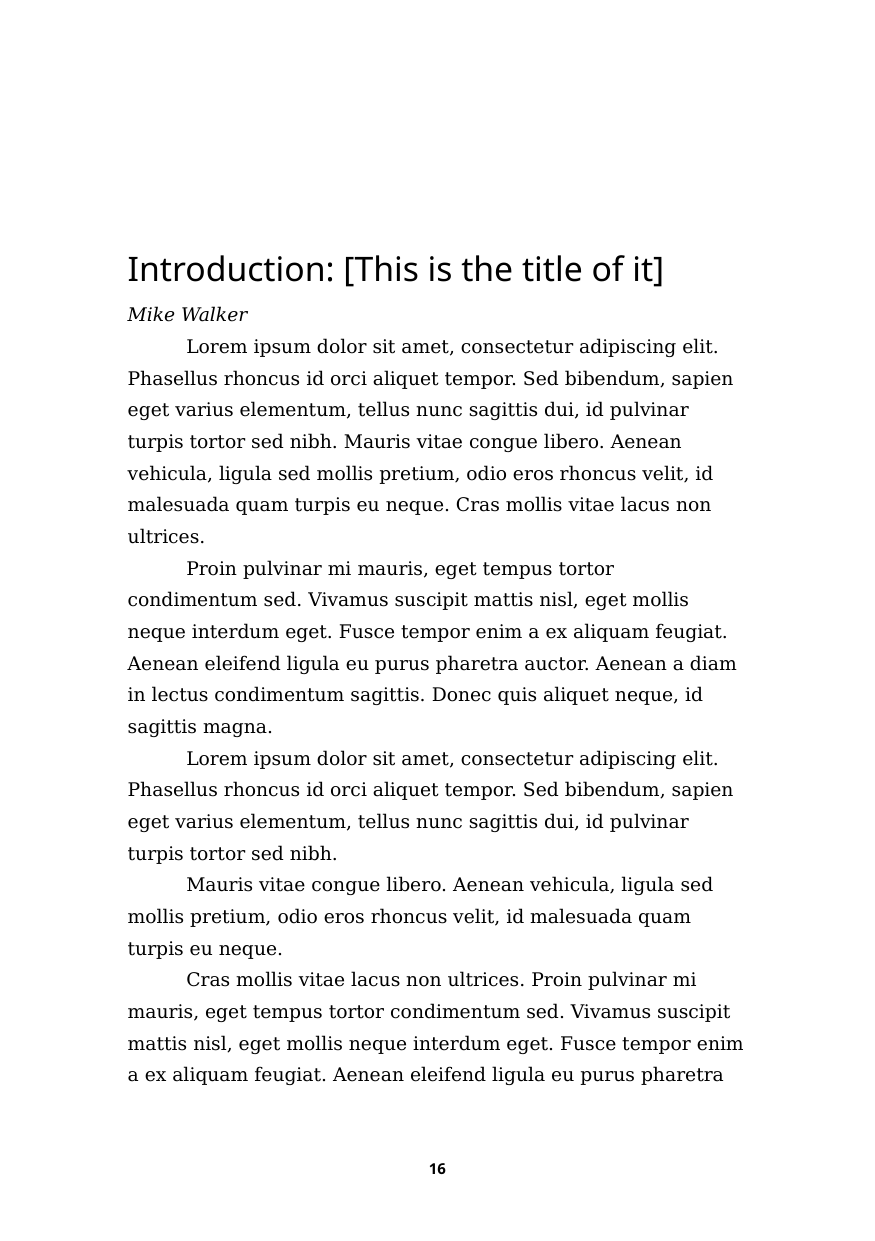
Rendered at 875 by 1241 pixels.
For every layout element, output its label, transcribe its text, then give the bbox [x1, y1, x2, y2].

text Mauris vitae congue libero. Aenean vehicula, ligula sed mollis pretium, odio eros rhoncus velit, id malesuada quam turpis eu neque. [127, 874, 747, 959]
text Cras mollis vitae lacus non ultrices. Proin pulvinar mi mauris, eget tempus tortor condimentum sed. Vivamus suscipit mattis nisl, eget mollis neque interdum eget. Fusce tempor enim a ex aliquam feugiat. Aenean eleifend ligula eu purus pharetra [127, 969, 747, 1086]
text Lorem ipsum dolor sit amet, consectetur adipiscing elit. Phasellus rhoncus id orci aliquet tempor. Sed bibendum, sapien eget varius elementum, tellus nunc sagittis dui, id pulvinar turpis tortor sed nibh. [127, 748, 747, 864]
text Proin pulvinar mi mauris, eget tempus tortor condimentum sed. Vivamus suscipit mattis nisl, eget mollis neque interdum eget. Fusce tempor enim a ex aliquam feugiat. Aenean eleifend ligula eu purus pharetra auctor. Aenean a diam in lectus condimentum sagittis. Donec quis aliquet neque, id sagittis magna. [127, 558, 747, 738]
text Mike Walker [127, 304, 747, 326]
text Lorem ipsum dolor sit amet, consectetur adipiscing elit. Phasellus rhoncus id orci aliquet tempor. Sed bibendum, sapien eget varius elementum, tellus nunc sagittis dui, id pulvinar turpis tortor sed nibh. Mauris vitae congue libero. Aenean vehicula, ligula sed mollis pretium, odio eros rhoncus velit, id malesuada quam turpis eu neque. Cras mollis vitae lacus non ultrices. [127, 336, 747, 548]
subtitle Introduction: [This is the title of it] [127, 246, 747, 292]
